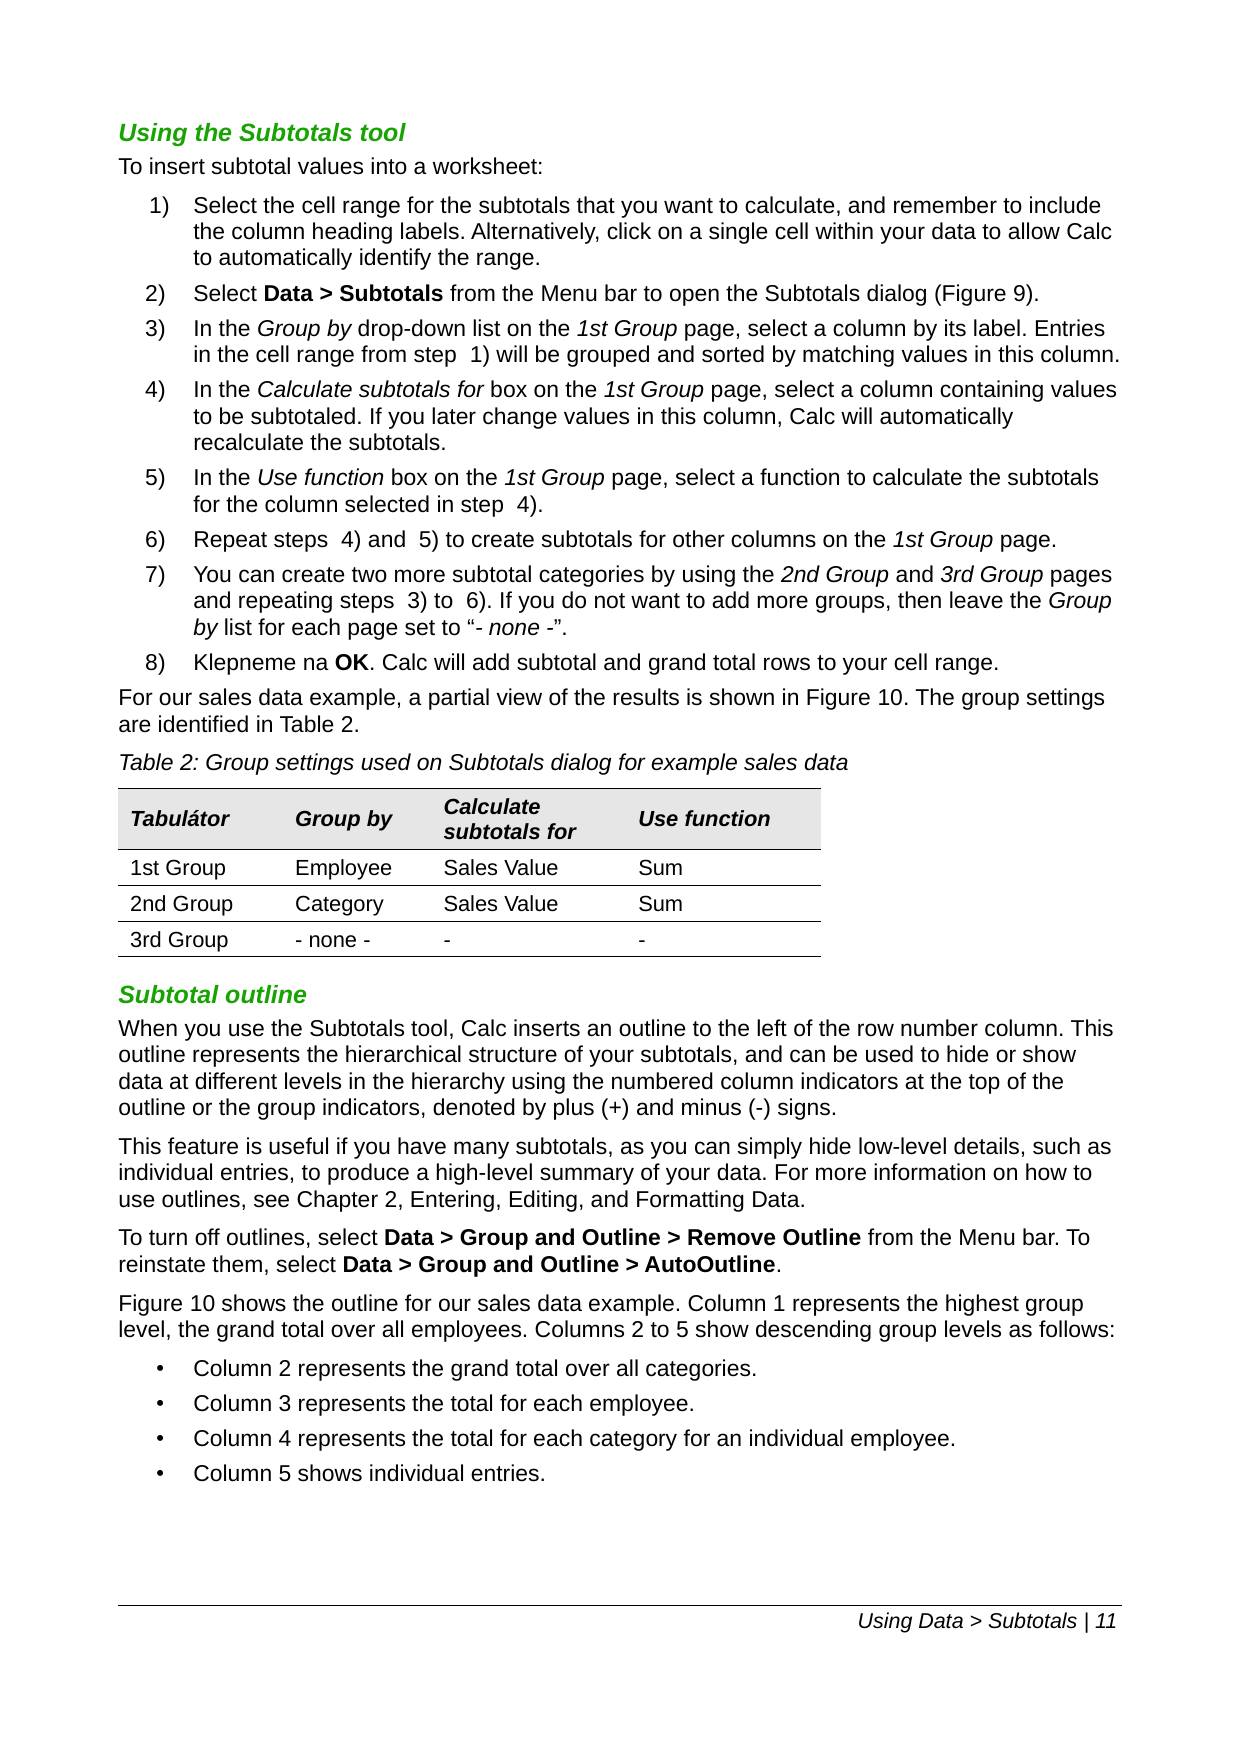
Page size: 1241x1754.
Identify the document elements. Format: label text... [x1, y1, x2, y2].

list Column 2 represents the grand total over all categories. [156, 1355, 1122, 1381]
text This feature is useful if you have many subtotals, as you can simply hide low-level details, such as individual entries, to produce a high-level summary of your data. For more information on how to use outlines, see Chapter 2, Entering, Editing, and Formatting Data. [118, 1133, 1122, 1212]
subtitle Subtotal outline [118, 980, 1122, 1009]
table_cell - [431, 922, 626, 956]
list You can create two more subtotal categories by using the 2nd Group and 3rd Group pages and repeating steps 3 to 6. If you do not want to add more groups, then leave the Group by list for each page set to “- none -”. [165, 561, 1122, 640]
table_cell - none - [283, 922, 431, 956]
list Select Data > Subtotals from the Menu bar to open the Subtotals dialog (Figure 9). [165, 279, 1122, 306]
table_cell Sales Value [431, 886, 626, 921]
table_cell 3rd Group [118, 922, 283, 956]
list In the Use function box on the 1st Group page, select a function to calculate the subtotals for the column selected in step 4. [165, 464, 1122, 517]
text When you use the Subtotals tool, Calc inserts an outline to the left of the row number column. This outline represents the hierarchical structure of your subtotals, and can be used to hide or show data at different levels in the hierarchy using the numbered column indicators at the top of the outline or the group indicators, denoted by plus (+) and minus (-) signs. [118, 1015, 1122, 1120]
list Select the cell range for the subtotals that you want to calculate, and remember to include the column heading labels. Alternatively, click on a single cell within your data to allow Calc to automatically identify the range. [169, 192, 1122, 271]
text To insert subtotal values into a worksheet: [118, 153, 1122, 179]
list Column 5 shows individual entries. [156, 1460, 1122, 1487]
list Klepneme na OK. Calc will add subtotal and grand total rows to your cell range. [165, 649, 1122, 675]
table_header Group by [283, 789, 431, 849]
table_header Tabulátor [118, 789, 283, 849]
text For our sales data example, a partial view of the results is shown in Figure 10. The group settings are identified in Table 2. [118, 684, 1122, 737]
text To turn off outlines, select Data > Group and Outline > Remove Outline from the Menu bar. To reinstate them, select Data > Group and Outline > AutoOutline. [118, 1224, 1122, 1277]
table_cell Category [283, 886, 431, 921]
table_cell Sum [626, 886, 821, 921]
list In the Group by drop-down list on the 1st Group page, select a column by its label. Entries in the cell range from step 1 will be grouped and sorted by matching values in this column. [165, 315, 1122, 367]
table_header Calculate subtotals for [431, 789, 626, 849]
subtitle Using the Subtotals tool [118, 118, 1122, 147]
table_cell Employee [283, 850, 431, 884]
table_cell 2nd Group [118, 886, 283, 921]
table_cell 1st Group [118, 850, 283, 884]
list Column 3 represents the total for each employee. [156, 1390, 1122, 1416]
text Table 2: Group settings used on Subtotals dialog for example sales data [118, 749, 1122, 776]
table_cell Sum [626, 850, 821, 884]
text Figure 10 shows the outline for our sales data example. Column 1 represents the highest group level, the grand total over all employees. Columns 2 to 5 show descending group levels as follows: [118, 1289, 1122, 1342]
list Repeat steps 4 and 5 to create subtotals for other columns on the 1st Group page. [165, 526, 1122, 552]
table_cell - [626, 922, 821, 956]
list In the Calculate subtotals for box on the 1st Group page, select a column containing values to be subtotaled. If you later change values in this column, Calc will automatically recalculate the subtotals. [165, 376, 1122, 455]
list Column 4 represents the total for each category for an individual employee. [156, 1425, 1122, 1452]
table_cell Sales Value [431, 850, 626, 884]
table_header Use function [626, 789, 821, 849]
